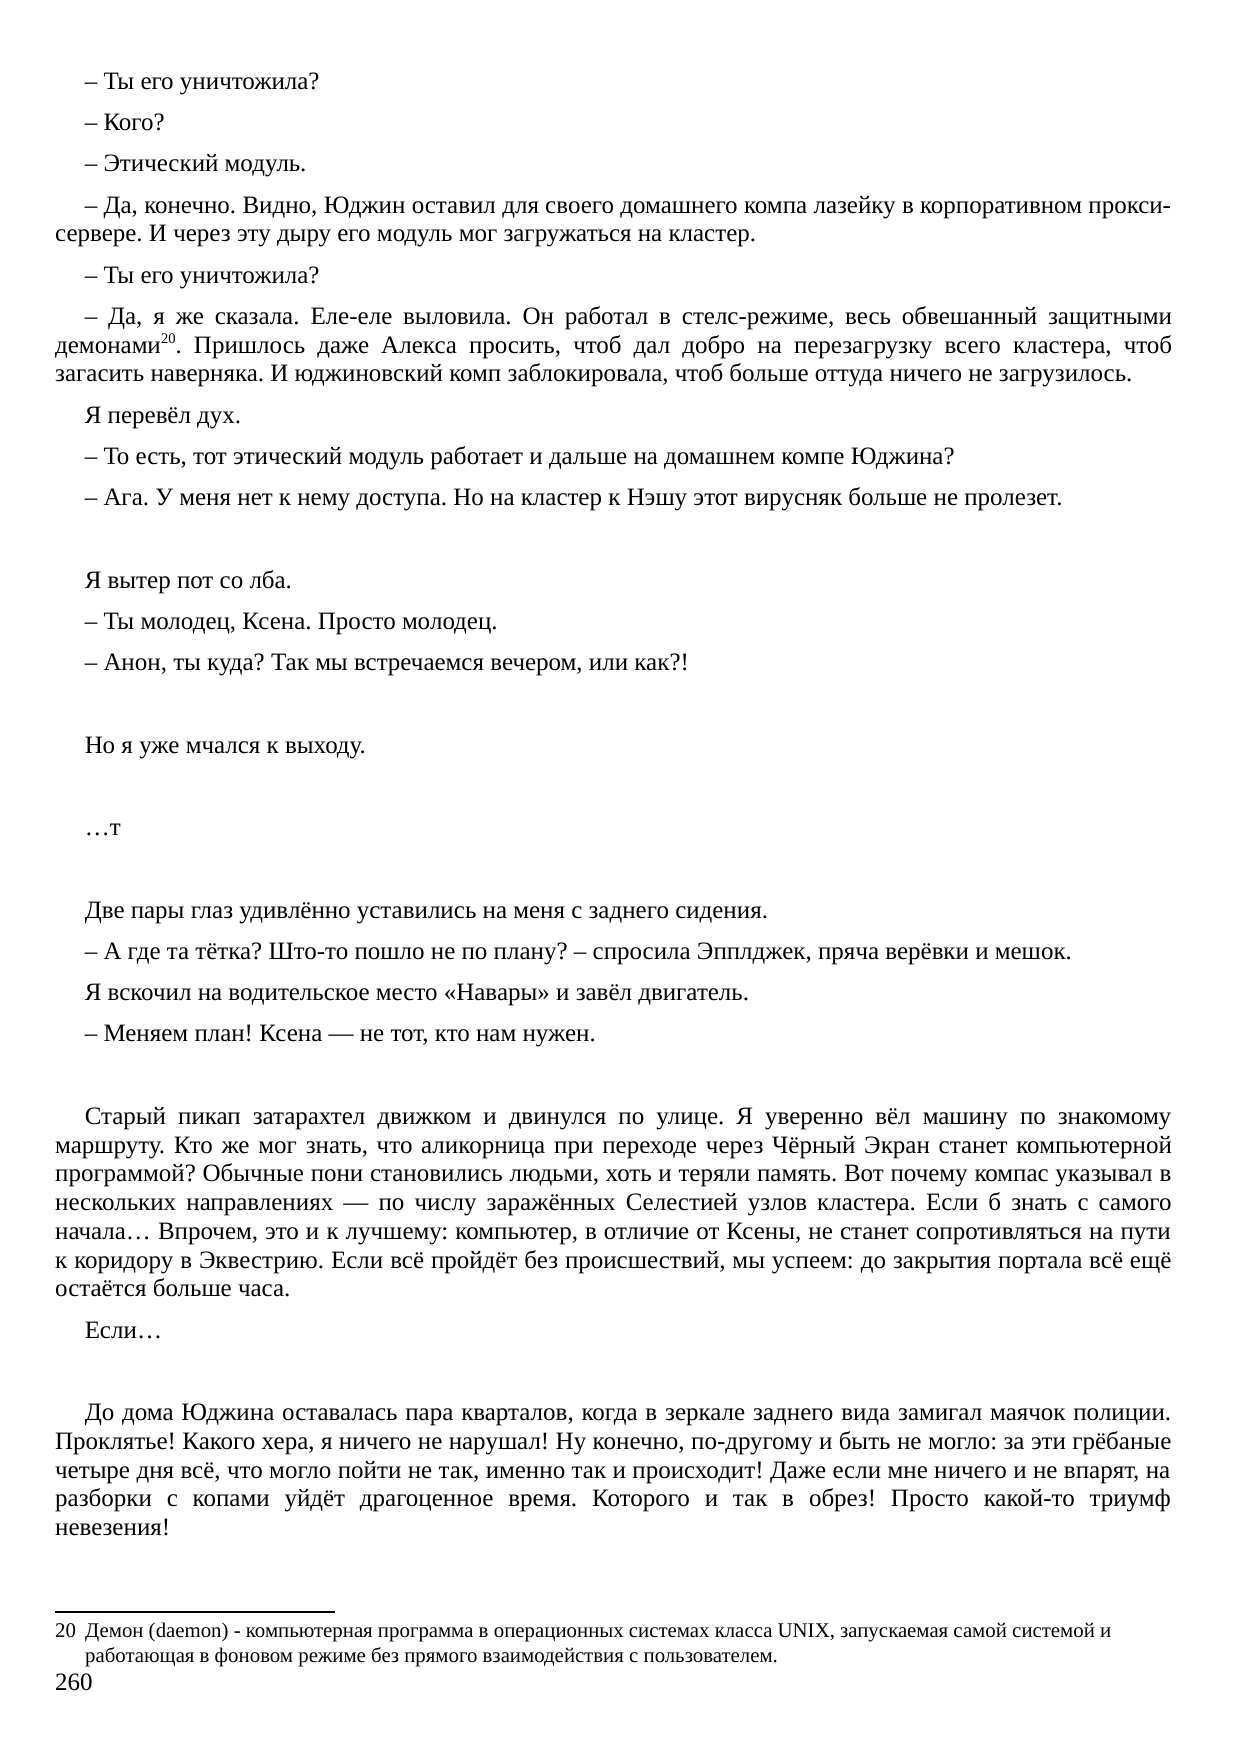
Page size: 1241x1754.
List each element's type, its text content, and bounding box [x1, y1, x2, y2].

text – Меняем план! Ксена — не тот, кто нам нужен. [55, 1018, 1173, 1047]
text – Ага. У меня нет к нему доступа. Но на кластер к Нэшу этот вирусняк больше не пролезет. [55, 482, 1173, 511]
text – Ты молодец, Ксена. Просто молодец. [55, 606, 1173, 635]
text – Да, конечно. Видно, Юджин оставил для своего домашнего компа лазейку в корпоративном прокси-сервере. И через эту дыру его модуль мог загружаться на кластер. [55, 190, 1173, 247]
text – Ты его уничтожила? [55, 260, 1173, 288]
text Если… [55, 1315, 1173, 1343]
text Я вскочил на водительское место «Навары» и завёл двигатель. [55, 977, 1173, 1006]
text – Да, я же сказала. Еле-еле выловила. Он работал в стелс-режиме, весь обвешанный защитными демонами. Пришлось даже Алекса просить, чтоб дал добро на перезагрузку всего кластера, чтоб загасить наверняка. И юджиновский комп заблокировала, чтоб больше оттуда ничего не загрузилось. [55, 301, 1173, 387]
text – Ты его уничтожила? [55, 66, 1173, 95]
text – Анон, ты куда? Так мы встречаемся вечером, или как?! [55, 647, 1173, 676]
text Две пары глаз удивлённо уставились на меня с заднего сидения. [55, 895, 1173, 923]
text Я перевёл дух. [55, 400, 1173, 428]
text До дома Юджина оставалась пара кварталов, когда в зеркале заднего вида замигал маячок полиции. Проклятье! Какого хера, я ничего не нарушал! Ну конечно, по-другому и быть не могло: за эти грёбаные четыре дня всё, что могло пойти не так, именно так и происходит! Даже если мне ничего и не впарят, на разборки с копами уйдёт драгоценное время. Которого и так в обрез! Просто какой-то триумф невезения! [55, 1397, 1173, 1541]
text – А где та тётка? Што-то пошло не по плану? – спросила Эпплджек, пряча верёвки и мешок. [55, 936, 1173, 965]
text Старый пикап затарахтел движком и двинулся по улице. Я уверенно вёл машину по знакомому маршруту. Кто же мог знать, что аликорница при переходе через Чёрный Экран станет компьютерной программой? Обычные пони становились людьми, хоть и теряли память. Вот почему компас указывал в нескольких направлениях — по числу заражённых Селестией узлов кластера. Если б знать с самого начала… Впрочем, это и к лучшему: компьютер, в отличие от Ксены, не станет сопротивляться на пути к коридору в Эквестрию. Если всё пройдёт без происшествий, мы успеем: до закрытия портала всё ещё остаётся больше часа. [55, 1101, 1173, 1302]
text Демон (daemon) - компьютерная программа в операционных системах класса UNIX, запускаемая самой системой и работающая в фоновом режиме без прямого взаимодействия с пользователем. [55, 1618, 1173, 1667]
text Но я уже мчался к выходу. [55, 730, 1173, 758]
text – То есть, тот этический модуль работает и дальше на домашнем компе Юджина? [55, 441, 1173, 470]
text – Кого? [55, 107, 1173, 136]
text …т [55, 812, 1173, 841]
text Я вытер пот со лба. [55, 565, 1173, 593]
text – Этический модуль. [55, 148, 1173, 177]
